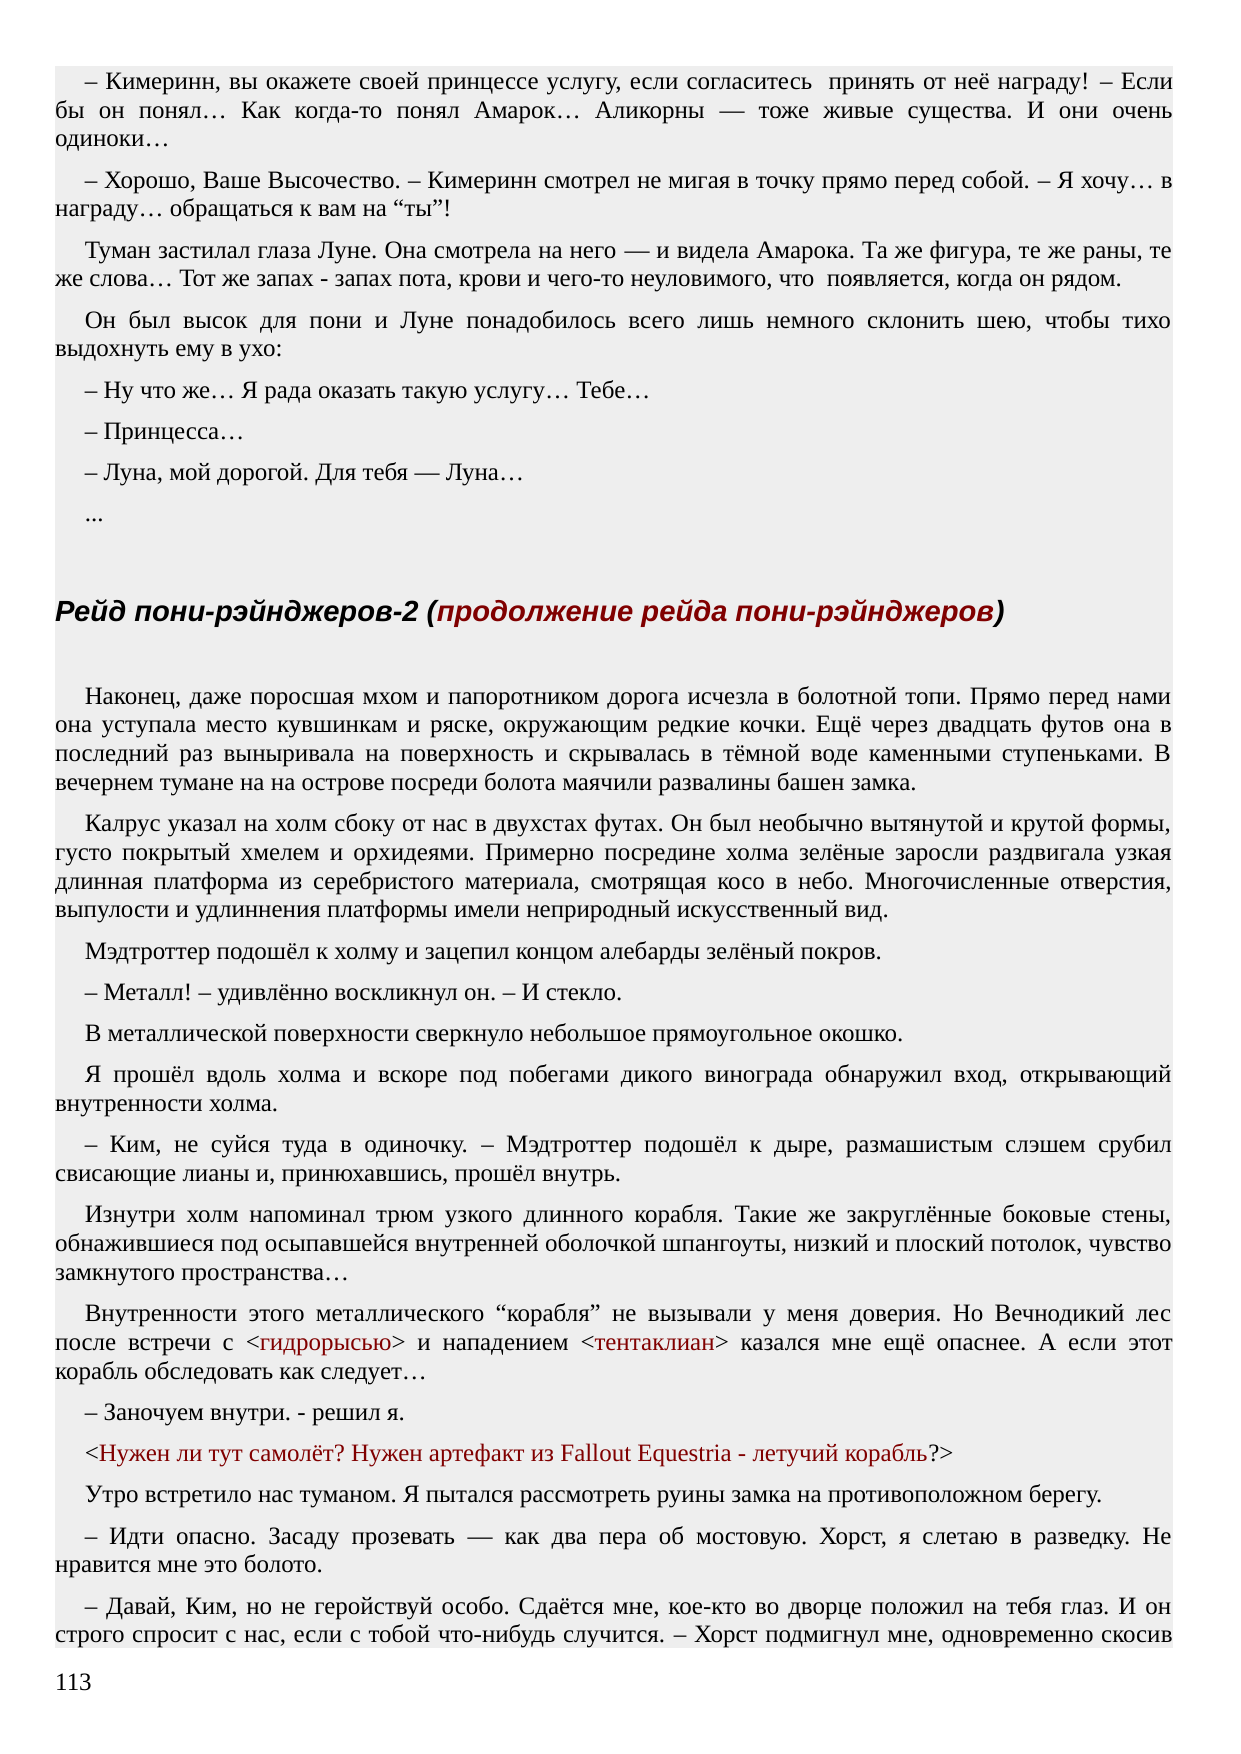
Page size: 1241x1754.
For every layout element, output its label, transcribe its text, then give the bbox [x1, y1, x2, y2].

text – Принцесса… [55, 416, 1173, 445]
subtitle Рейд пони-рэйнджеров-2 (продолжение рейда пони-рэйнджеров) [55, 593, 1173, 627]
text ... [55, 498, 1173, 527]
text Я прошёл вдоль холма и вскоре под побегами дикого винограда обнаружил вход, открывающий внутренности холма. [55, 1059, 1173, 1117]
text – Кимеринн, вы окажете своей принцессе услугу, если согласитесь принять от неё награду! – Если бы он понял… Как когда-то понял Амарок… Аликорны — тоже живые существа. И они очень одиноки… [55, 66, 1173, 152]
text <Нужен ли тут самолёт? Нужен артефакт из Fallout Equestria - летучий корабль?> [55, 1438, 1173, 1467]
text Туман застилал глаза Луне. Она смотрела на него — и видела Амарока. Та же фигура, те же раны, те же слова… Тот же запах - запах пота, крови и чего-то неуловимого, что появляется, когда он рядом. [55, 235, 1173, 292]
text – Хорошо, Ваше Высочество. – Кимеринн смотрел не мигая в точку прямо перед собой. – Я хочу… в награду… обращаться к вам на “ты”! [55, 165, 1173, 222]
text Калрус указал на холм сбоку от нас в двухстах футах. Он был необычно вытянутой и крутой формы, густо покрытый хмелем и орхидеями. Примерно посредине холма зелёные заросли раздвигала узкая длинная платформа из серебристого материала, смотрящая косо в небо. Многочисленные отверстия, выпулости и удлиннения платформы имели неприродный искусственный вид. [55, 808, 1173, 923]
text – Идти опасно. Засаду прозевать — как два пера об мостовую. Хорст, я слетаю в разведку. Не нравится мне это болото. [55, 1521, 1173, 1578]
text Мэдтроттер подошёл к холму и зацепил концом алебарды зелёный покров. [55, 936, 1173, 964]
text Утро встретило нас туманом. Я пытался рассмотреть руины замка на противоположном берегу. [55, 1479, 1173, 1508]
text – Металл! – удивлённо воскликнул он. – И стекло. [55, 977, 1173, 1006]
text – Ким, не суйся туда в одиночку. – Мэдтроттер подошёл к дыре, размашистым слэшем срубил свисающие лианы и, принюхавшись, прошёл внутрь. [55, 1129, 1173, 1187]
text Изнутри холм напоминал трюм узкого длинного корабля. Такие же закруглённые боковые стены, обнажившиеся под осыпавшейся внутренней оболочкой шпангоуты, низкий и плоский потолок, чувство замкнутого пространства… [55, 1199, 1173, 1286]
text Наконец, даже поросшая мхом и папоротником дорога исчезла в болотной топи. Прямо перед нами она уступала место кувшинкам и ряске, окружающим редкие кочки. Ещё через двадцать футов она в последний раз выныривала на поверхность и скрывалась в тёмной воде каменными ступеньками. В вечернем тумане на на острове посреди болота маячили развалины башен замка. [55, 681, 1173, 796]
text – Луна, мой дорогой. Для тебя — Луна… [55, 457, 1173, 486]
text – Давай, Ким, но не геройствуй особо. Сдаётся мне, кое-кто во дворце положил на тебя глаз. И он строго спросит с нас, если с тобой что-нибудь случится. – Хорст подмигнул мне, одновременно скосив [55, 1591, 1173, 1648]
text Он был высок для пони и Луне понадобилось всего лишь немного склонить шею, чтобы тихо выдохнуть ему в ухо: [55, 305, 1173, 362]
text Внутренности этого металлического “корабля” не вызывали у меня доверия. Но Вечнодикий лес после встречи с <гидрорысью> и нападением <тентаклиан> казался мне ещё опаснее. А если этот корабль обследовать как следует… [55, 1298, 1173, 1384]
text – Ну что же… Я рада оказать такую услугу… Тебе… [55, 375, 1173, 403]
text В металлической поверхности сверкнуло небольшое прямоугольное окошко. [55, 1018, 1173, 1047]
text – Заночуем внутри. - решил я. [55, 1397, 1173, 1426]
